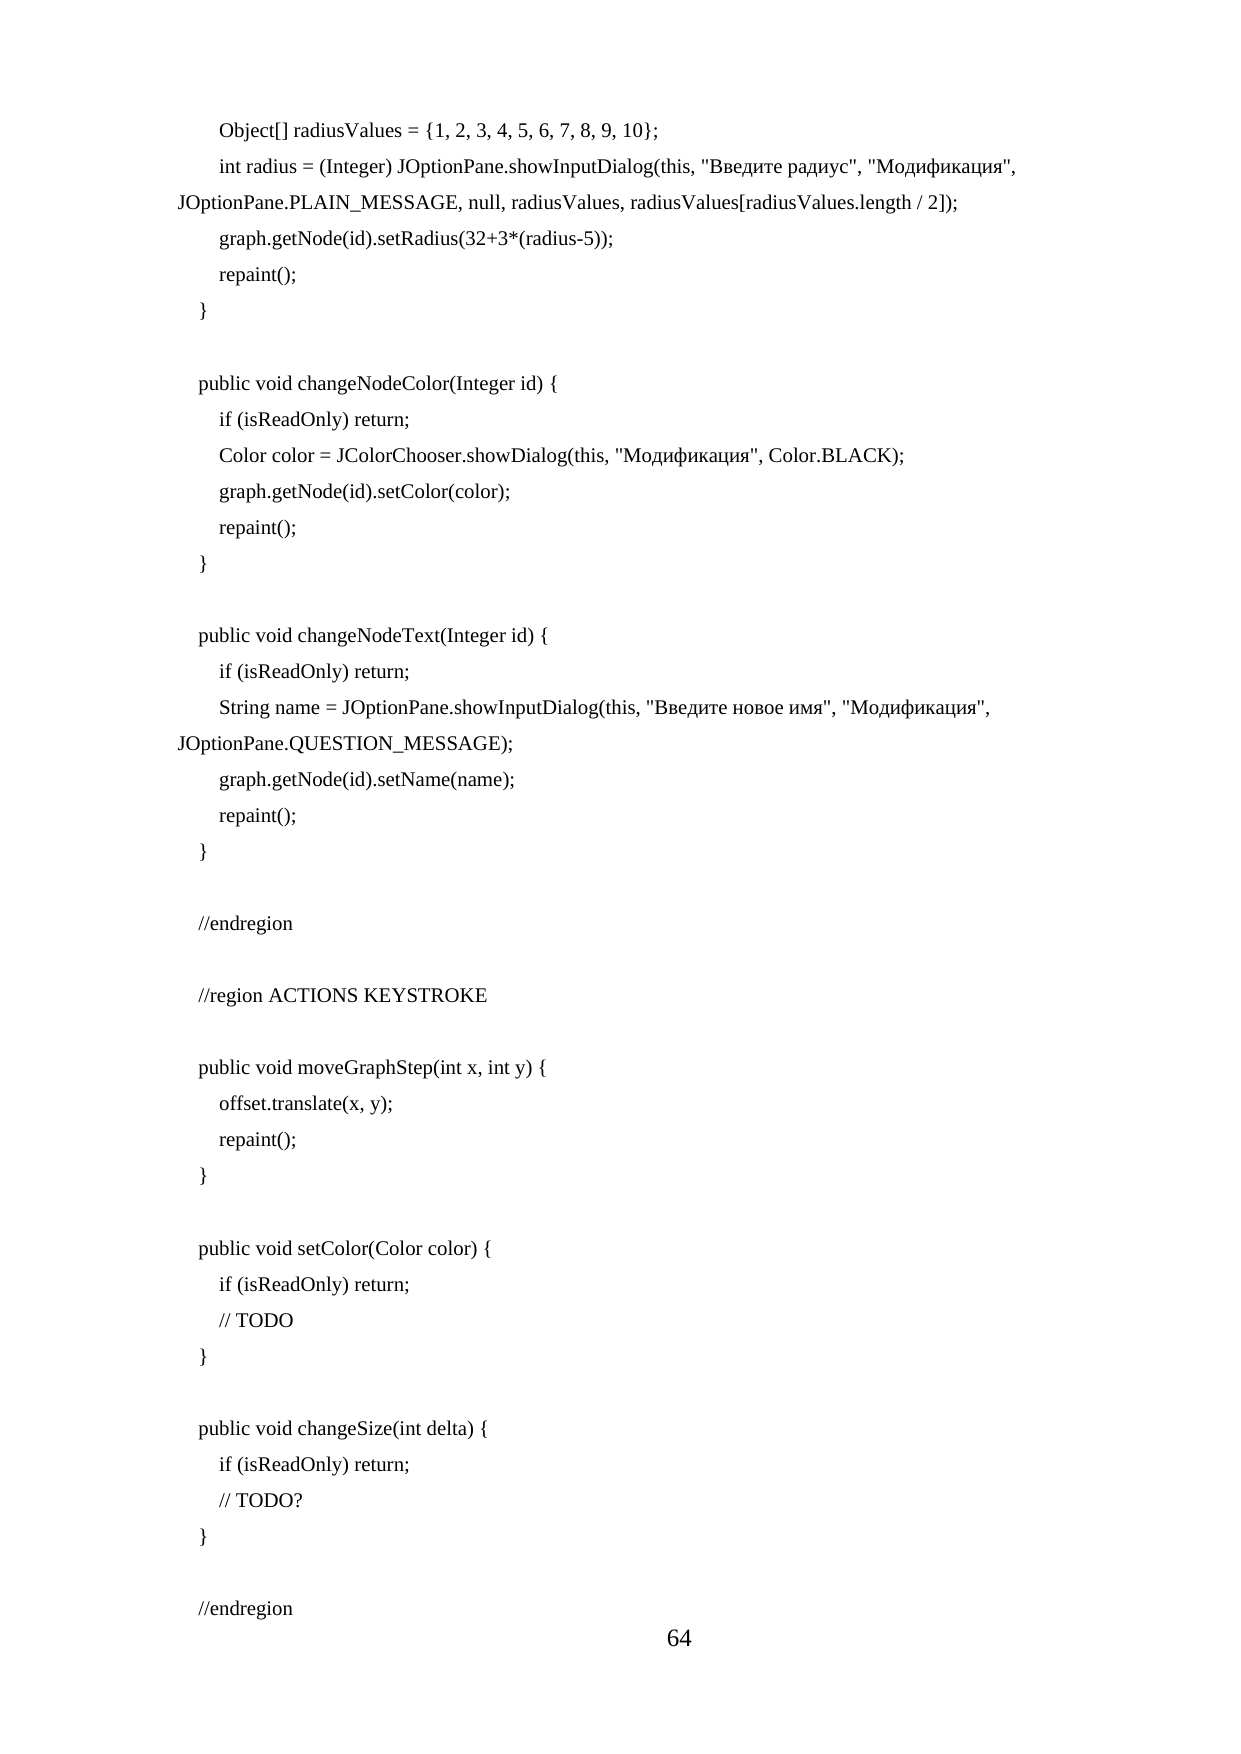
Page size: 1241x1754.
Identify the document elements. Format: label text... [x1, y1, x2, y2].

text //endregion [177, 911, 1181, 935]
text } [177, 1163, 1181, 1187]
text } [177, 298, 1181, 322]
text if (isReadOnly) return; [177, 659, 1181, 683]
text repaint(); [177, 803, 1181, 827]
text repaint(); [177, 1127, 1181, 1151]
text public void setColor(Color color) { [177, 1235, 1181, 1259]
text repaint(); [177, 514, 1181, 539]
text // TODO [177, 1307, 1181, 1332]
text offset.translate(x, y); [177, 1091, 1181, 1115]
text public void changeSize(int delta) { [177, 1416, 1181, 1440]
text repaint(); [177, 262, 1181, 286]
text public void changeNodeText(Integer id) { [177, 623, 1181, 647]
text graph.getNode(id).setRadius(32+3*(radius-5)); [177, 226, 1181, 250]
text if (isReadOnly) return; [177, 1452, 1181, 1476]
text graph.getNode(id).setName(name); [177, 767, 1181, 791]
text Color color = JColorChooser.showDialog(this, "Модификация", Color.BLACK); [177, 442, 1181, 467]
text public void changeNodeColor(Integer id) { [177, 370, 1181, 394]
text int radius = (Integer) JOptionPane.showInputDialog(this, "Введите радиус", "Модификация", JOptionPane.PLAIN_MESSAGE, null, radiusValues, radiusValues[radiusValues.length / 2]); [177, 154, 1181, 214]
text String name = JOptionPane.showInputDialog(this, "Введите новое имя", "Модификация", JOptionPane.QUESTION_MESSAGE); [177, 695, 1181, 755]
text } [177, 839, 1181, 863]
text } [177, 551, 1181, 575]
text if (isReadOnly) return; [177, 1271, 1181, 1296]
text // TODO? [177, 1488, 1181, 1512]
text //endregion [177, 1596, 1181, 1620]
text Object[] radiusValues = {1, 2, 3, 4, 5, 6, 7, 8, 9, 10}; [177, 118, 1181, 142]
text //region ACTIONS KEYSTROKE [177, 983, 1181, 1007]
text public void moveGraphStep(int x, int y) { [177, 1055, 1181, 1079]
text } [177, 1524, 1181, 1548]
text if (isReadOnly) return; [177, 406, 1181, 431]
text graph.getNode(id).setColor(color); [177, 478, 1181, 503]
text } [177, 1343, 1181, 1368]
